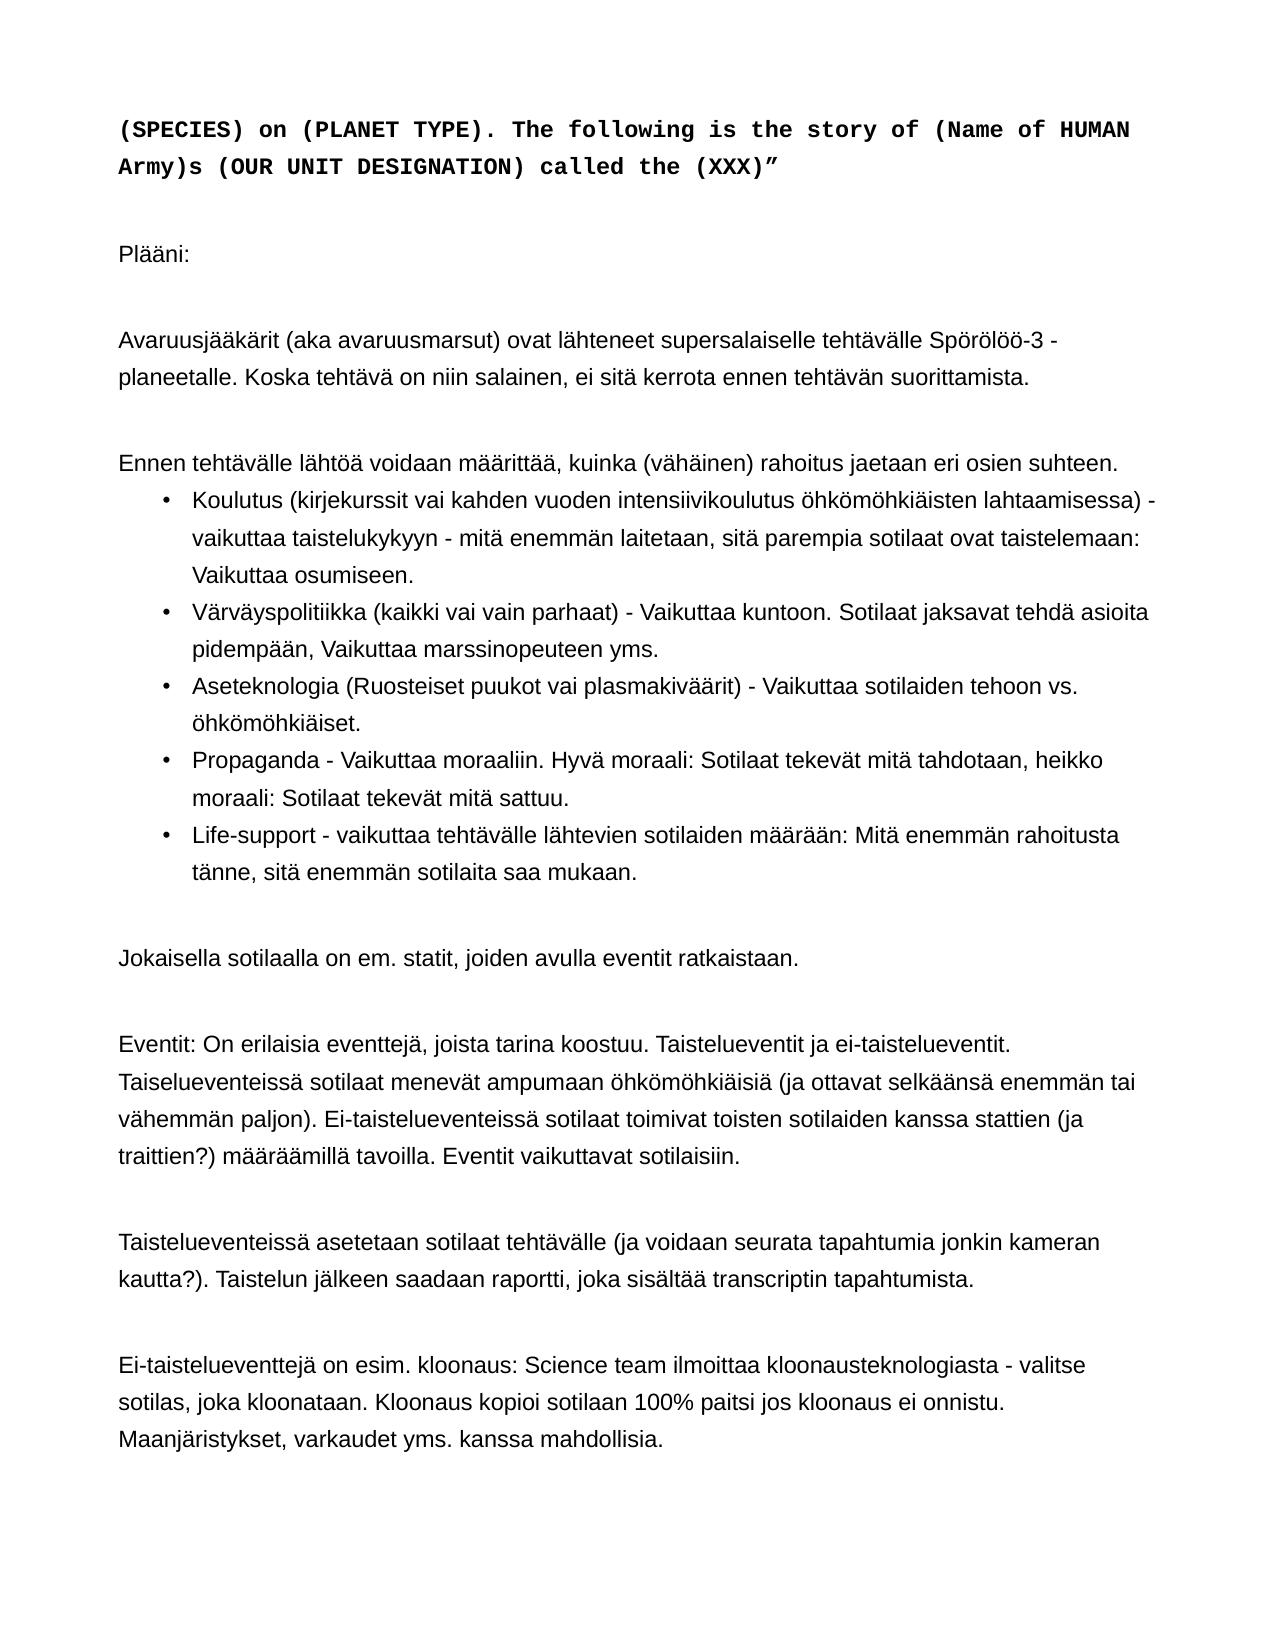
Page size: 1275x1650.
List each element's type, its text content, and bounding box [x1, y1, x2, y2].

list Propaganda - Vaikuttaa moraaliin. Hyvä moraali: Sotilaat tekevät mitä tahdotaan, heikko moraali: Sotilaat tekevät mitä sattuu. [162, 747, 1157, 811]
text Eventit: On erilaisia eventtejä, joista tarina koostuu. Taistelueventit ja ei-taistelueventit. Taiselueventeissä sotilaat menevät ampumaan öhkömöhkiäisiä (ja ottavat selkäänsä enemmän tai vähemmän paljon). Ei-taistelueventeissä sotilaat toimivat toisten sotilaiden kanssa stattien (ja traittien?) määräämillä tavoilla. Eventit vaikuttavat sotilaisiin. [118, 1031, 1157, 1169]
text Ei-taistelueventtejä on esim. kloonaus: Science team ilmoittaa kloonausteknologiasta - valitse sotilas, joka kloonataan. Kloonaus kopioi sotilaan 100% paitsi jos kloonaus ei onnistu. Maanjäristykset, varkaudet yms. kanssa mahdollisia. [118, 1352, 1157, 1453]
text (SPECIES) on (PLANET TYPE). The following is the story of (Name of HUMAN Army)s (OUR UNIT DESIGNATION) called the (XXX)” [118, 118, 1157, 181]
text Plääni: [118, 240, 1157, 267]
list Life-support - vaikuttaa tehtävälle lähtevien sotilaiden määrään: Mitä enemmän rahoitusta tänne, sitä enemmän sotilaita saa mukaan. [162, 821, 1157, 886]
text Jokaisella sotilaalla on em. statit, joiden avulla eventit ratkaistaan. [118, 945, 1157, 972]
list Värväyspolitiikka (kaikki vai vain parhaat) - Vaikuttaa kuntoon. Sotilaat jaksavat tehdä asioita pidempään, Vaikuttaa marssinopeuteen yms. [162, 598, 1157, 662]
text Taistelueventeissä asetetaan sotilaat tehtävälle (ja voidaan seurata tapahtumia jonkin kameran kautta?). Taistelun jälkeen saadaan raportti, joka sisältää transcriptin tapahtumista. [118, 1228, 1157, 1292]
list Koulutus (kirjekurssit vai kahden vuoden intensiivikoulutus öhkömöhkiäisten lahtaamisessa) - vaikuttaa taistelukykyyn - mitä enemmän laitetaan, sitä parempia sotilaat ovat taistelemaan: Vaikuttaa osumiseen. [162, 487, 1157, 588]
text Avaruusjääkärit (aka avaruusmarsut) ovat lähteneet supersalaiselle tehtävälle Spörölöö-3 -planeetalle. Koska tehtävä on niin salainen, ei sitä kerrota ennen tehtävän suorittamista. [118, 326, 1157, 390]
list Aseteknologia (Ruosteiset puukot vai plasmakiväärit) - Vaikuttaa sotilaiden tehoon vs. öhkömöhkiäiset. [162, 673, 1157, 737]
text Ennen tehtävälle lähtöä voidaan määrittää, kuinka (vähäinen) rahoitus jaetaan eri osien suhteen. [118, 450, 1157, 477]
